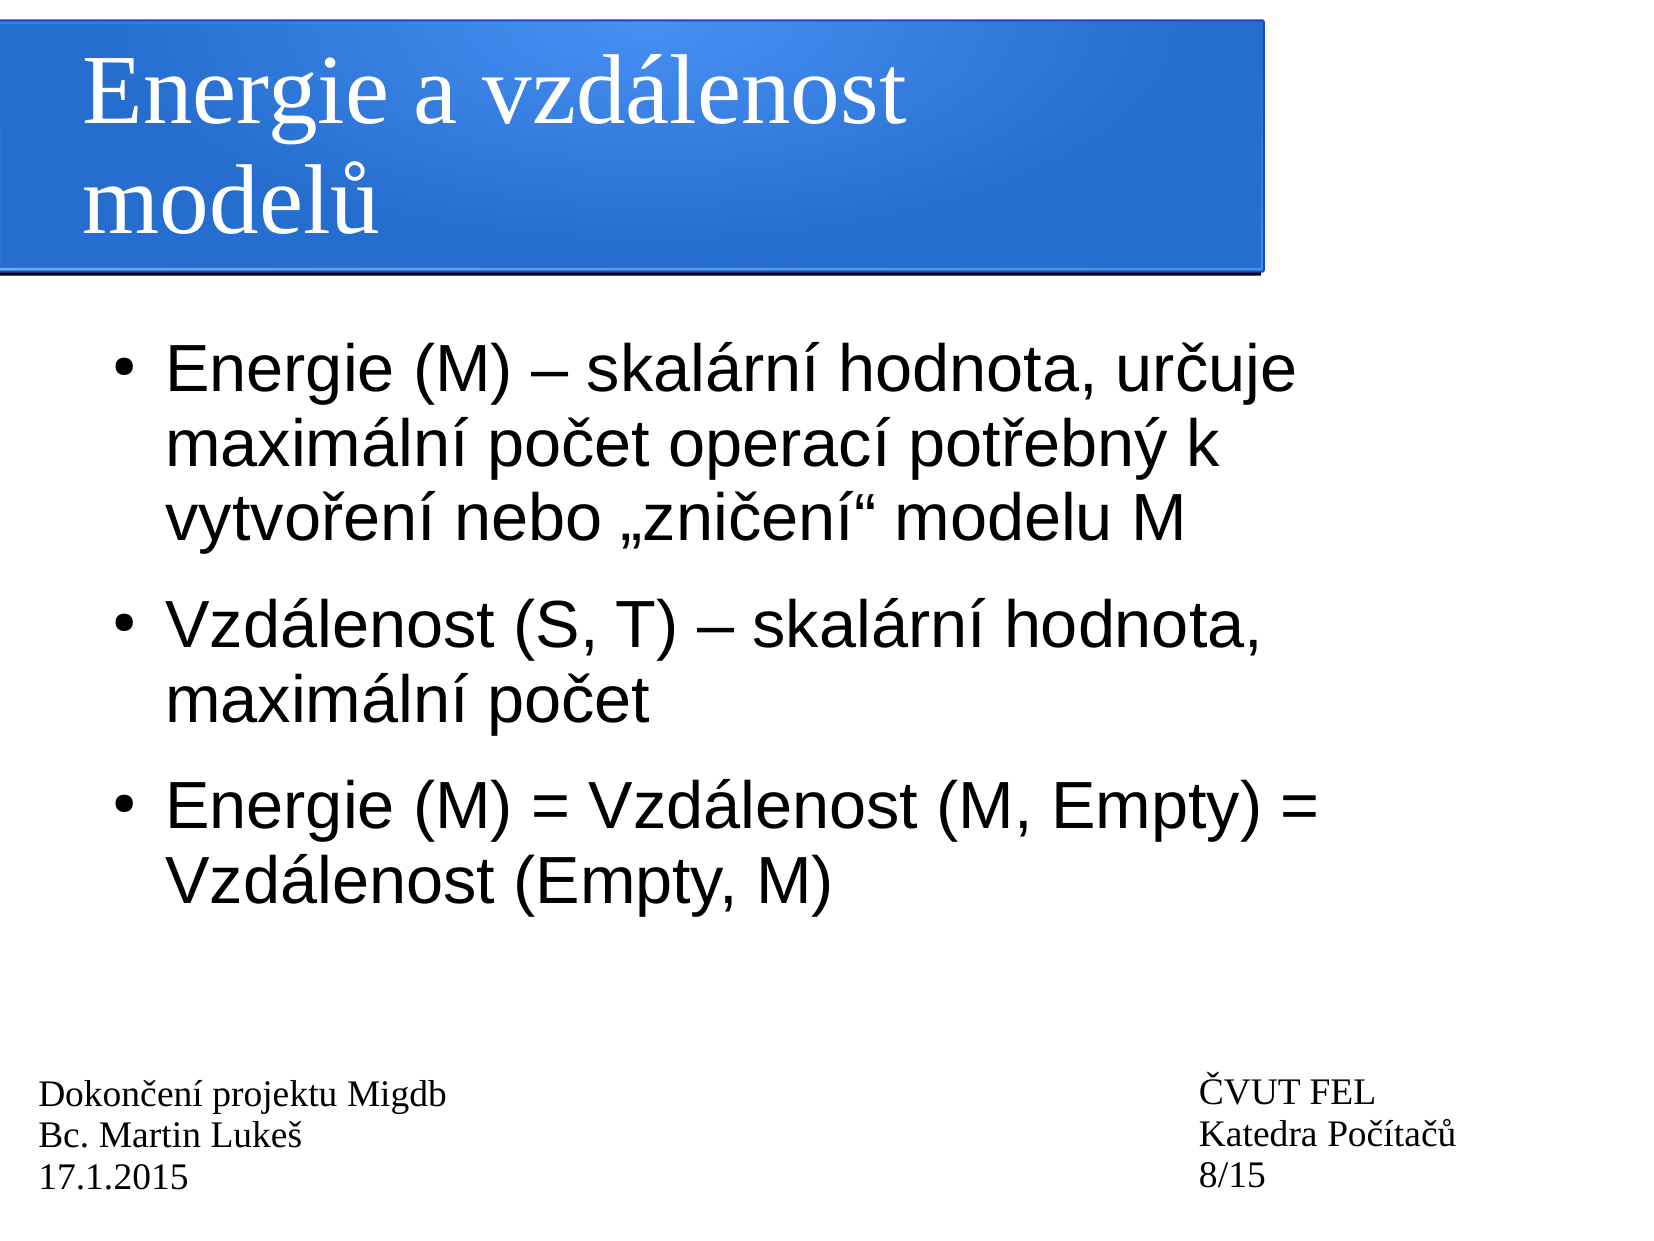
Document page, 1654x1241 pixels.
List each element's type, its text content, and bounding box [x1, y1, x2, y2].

text_box ČVUT FEL Katedra Počítačů <number>/15 [1184, 1063, 1571, 1204]
list Energie (M) – skalární hodnota, určuje maximální počet operací potřebný k vytvoření nebo „zničení“ modelu M Vzdálenost (S, T) – skalární hodnota, maximální počet Energie (M) = Vzdálenost (M, Empty) = Vzdálenost (Empty, M) [94, 330, 1364, 1051]
text_box Dokončení projektu Migdb Bc. Martin Lukeš 17.1.2015 [23, 1065, 1087, 1205]
text_box Energie a vzdálenost modelů [82, 35, 1217, 256]
